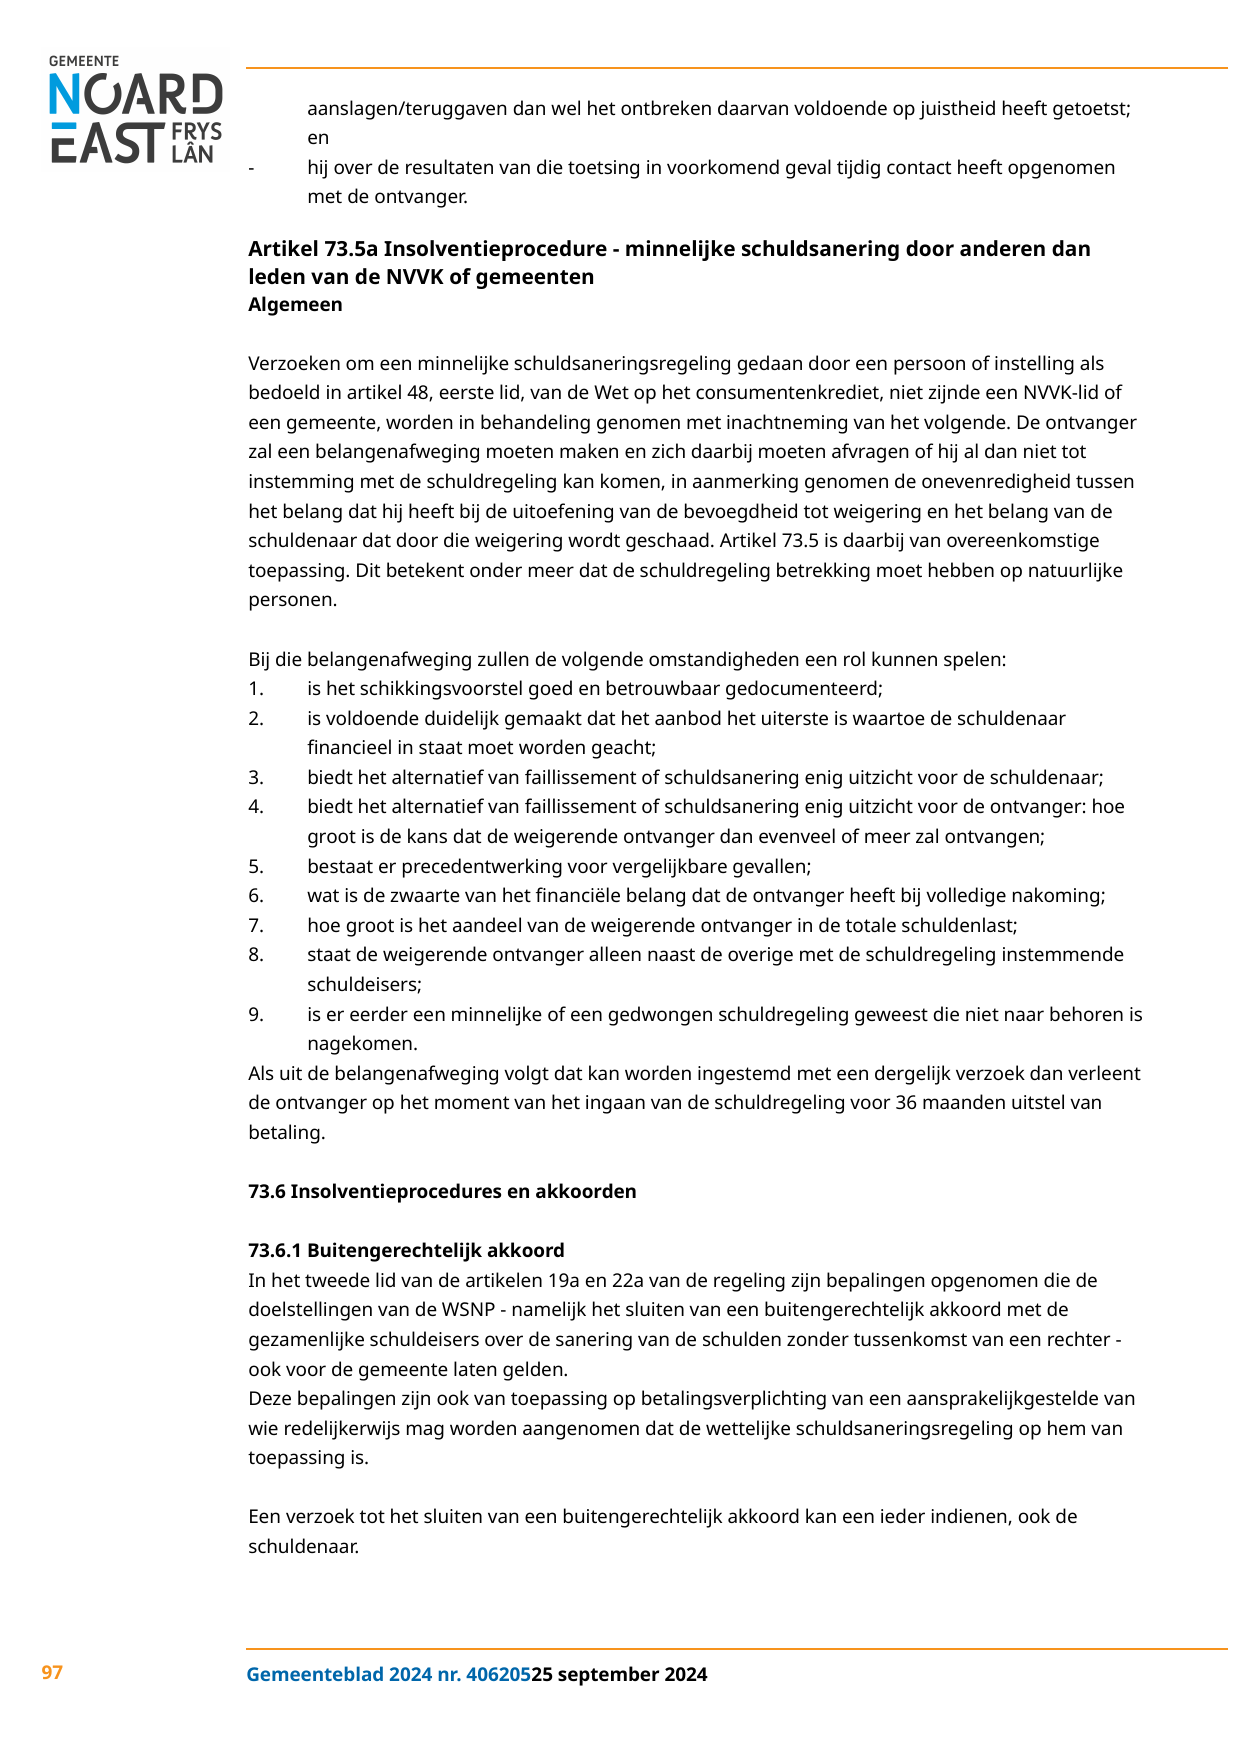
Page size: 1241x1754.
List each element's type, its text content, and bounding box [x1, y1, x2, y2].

text Een verzoek tot het sluiten van een buitengerechtelijk akkoord kan een ieder indienen, ook de schuldenaar. [248, 1504, 1152, 1559]
list biedt het alternatief van faillissement of schuldsanering enig uitzicht voor de schuldenaar; [248, 764, 1152, 790]
list is het schikkingsvoorstel goed en betrouwbaar gedocumenteerd; [248, 675, 1152, 701]
list biedt het alternatief van faillissement of schuldsanering enig uitzicht voor de ontvanger: hoe groot is de kans dat de weigerende ontvanger dan evenveel of meer zal ontvangen; [248, 794, 1152, 849]
list hij over de resultaten van die toetsing in voorkomend geval tijdig contact heeft opgenomen met de ontvanger. [248, 154, 1152, 209]
text Bij die belangenafweging zullen de volgende omstandigheden een rol kunnen spelen: [248, 646, 1152, 672]
text Verzoeken om een minnelijke schuldsaneringsregeling gedaan door een persoon of instelling als bedoeld in artikel 48, eerste lid, van de Wet op het consumentenkrediet, niet zijnde een NVVK-lid of een gemeente, worden in behandeling genomen met inachtneming van het volgende. De ontvanger zal een belangenafweging moeten maken en zich daarbij moeten afvragen of hij al dan niet tot instemming met de schuldregeling kan komen, in aanmerking genomen de onevenredigheid tussen het belang dat hij heeft bij de uitoefening van de bevoegdheid tot weigering en het belang van de schuldenaar dat door die weigering wordt geschaad. Artikel 73.5 is daarbij van overeenkomstige toepassing. Dit betekent onder meer dat de schuldregeling betrekking moet hebben op natuurlijke personen. [248, 350, 1152, 612]
list bestaat er precedentwerking voor vergelijkbare gevallen; [248, 853, 1152, 879]
text Algemeen [248, 291, 1152, 317]
text Artikel 73.5a Insolventieprocedure - minnelijke schuldsanering door anderen dan leden van de NVVK of gemeenten [248, 234, 1152, 291]
list wat is de zwaarte van het financiële belang dat de ontvanger heeft bij volledige nakoming; [248, 882, 1152, 908]
list is voldoende duidelijk gemaakt dat het aanbod het uiterste is waartoe de schuldenaar financieel in staat moet worden geacht; [248, 705, 1152, 760]
text 73.6 Insolventieprocedures en akkoorden [248, 1178, 1152, 1204]
text Deze bepalingen zijn ook van toepassing op betalingsverplichting van een aansprakelijkgestelde van wie redelijkerwijs mag worden aangenomen dat de wettelijke schuldsaneringsregeling op hem van toepassing is. [248, 1385, 1152, 1470]
text Als uit de belangenafweging volgt dat kan worden ingestemd met een dergelijk verzoek dan verleent de ontvanger op het moment van het ingaan van de schuldregeling voor 36 maanden uitstel van betaling. [248, 1060, 1152, 1145]
text In het tweede lid van de artikelen 19a en 22a van de regeling zijn bepalingen opgenomen die de doelstellingen van de WSNP - namelijk het sluiten van een buitengerechtelijk akkoord met de gezamenlijke schuldeisers over de sanering van de schulden zonder tussenkomst van een rechter - ook voor de gemeente laten gelden. [248, 1267, 1152, 1382]
text 73.6.1 Buitengerechtelijk akkoord [248, 1237, 1152, 1263]
picture [41, 47, 231, 172]
list is er eerder een minnelijke of een gedwongen schuldregeling geweest die niet naar behoren is nagekomen. [248, 1001, 1152, 1056]
list aanslagen/teruggaven dan wel het ontbreken daarvan voldoende op juistheid heeft getoetst; en [248, 95, 1152, 150]
list staat de weigerende ontvanger alleen naast de overige met de schuldregeling instemmende schuldeisers; [248, 942, 1152, 997]
list hoe groot is het aandeel van de weigerende ontvanger in de totale schuldenlast; [248, 912, 1152, 938]
